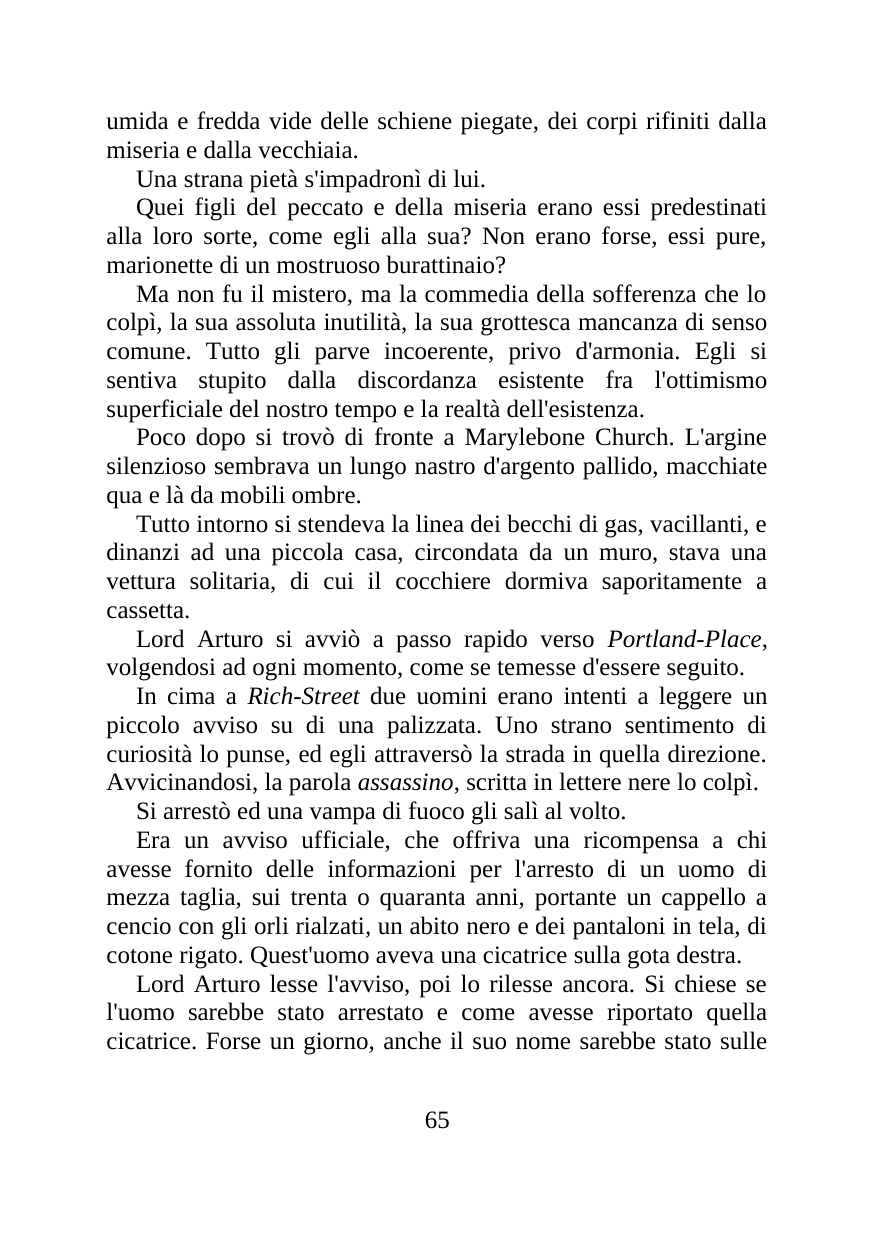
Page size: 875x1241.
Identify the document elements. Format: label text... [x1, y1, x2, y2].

text Era un avviso ufficiale, che offriva una ricompensa a chi avesse fornito delle informazioni per l'arresto di un uomo di mezza taglia, sui trenta o quaranta anni, portante un cappello a cencio con gli orli rialzati, un abito nero e dei pantaloni in tela, di cotone rigato. Quest'uomo aveva una cicatrice sulla gota destra. [106, 825, 768, 969]
text In cima a Rich-Street due uomini erano intenti a leggere un piccolo avviso su di una palizzata. Uno strano sentimento di curiosità lo punse, ed egli attraversò la strada in quella direzione. Avvicinandosi, la parola assassino, scritta in lettere nere lo colpì. [106, 681, 768, 796]
text Lord Arturo lesse l'avviso, poi lo rilesse ancora. Si chiese se l'uomo sarebbe stato arrestato e come avesse riportato quella cicatrice. Forse un giorno, anche il suo nome sarebbe stato sulle [106, 969, 768, 1055]
text Una strana pietà s'impadronì di lui. [106, 164, 768, 192]
text umida e fredda vide delle schiene piegate, dei corpi rifiniti dalla miseria e dalla vecchiaia. [106, 106, 768, 164]
text Poco dopo si trovò di fronte a Marylebone Church. L'argine silenzioso sembrava un lungo nastro d'argento pallido, macchiate qua e là da mobili ombre. [106, 422, 768, 509]
text Tutto intorno si stendeva la linea dei becchi di gas, vacillanti, e dinanzi ad una piccola casa, circondata da un muro, stava una vettura solitaria, di cui il cocchiere dormiva saporitamente a cassetta. [106, 509, 768, 624]
text Ma non fu il mistero, ma la commedia della sofferenza che lo colpì, la sua assoluta inutilità, la sua grottesca mancanza di senso comune. Tutto gli parve incoerente, privo d'armonia. Egli si sentiva stupito dalla discordanza esistente fra l'ottimismo superficiale del nostro tempo e la realtà dell'esistenza. [106, 279, 768, 422]
text Quei figli del peccato e della miseria erano essi predestinati alla loro sorte, come egli alla sua? Non erano forse, essi pure, marionette di un mostruoso burattinaio? [106, 192, 768, 279]
text Si arrestò ed una vampa di fuoco gli salì al volto. [106, 796, 768, 825]
text Lord Arturo si avviò a passo rapido verso Portland-Place, volgendosi ad ogni momento, come se temesse d'essere seguito. [106, 624, 768, 681]
